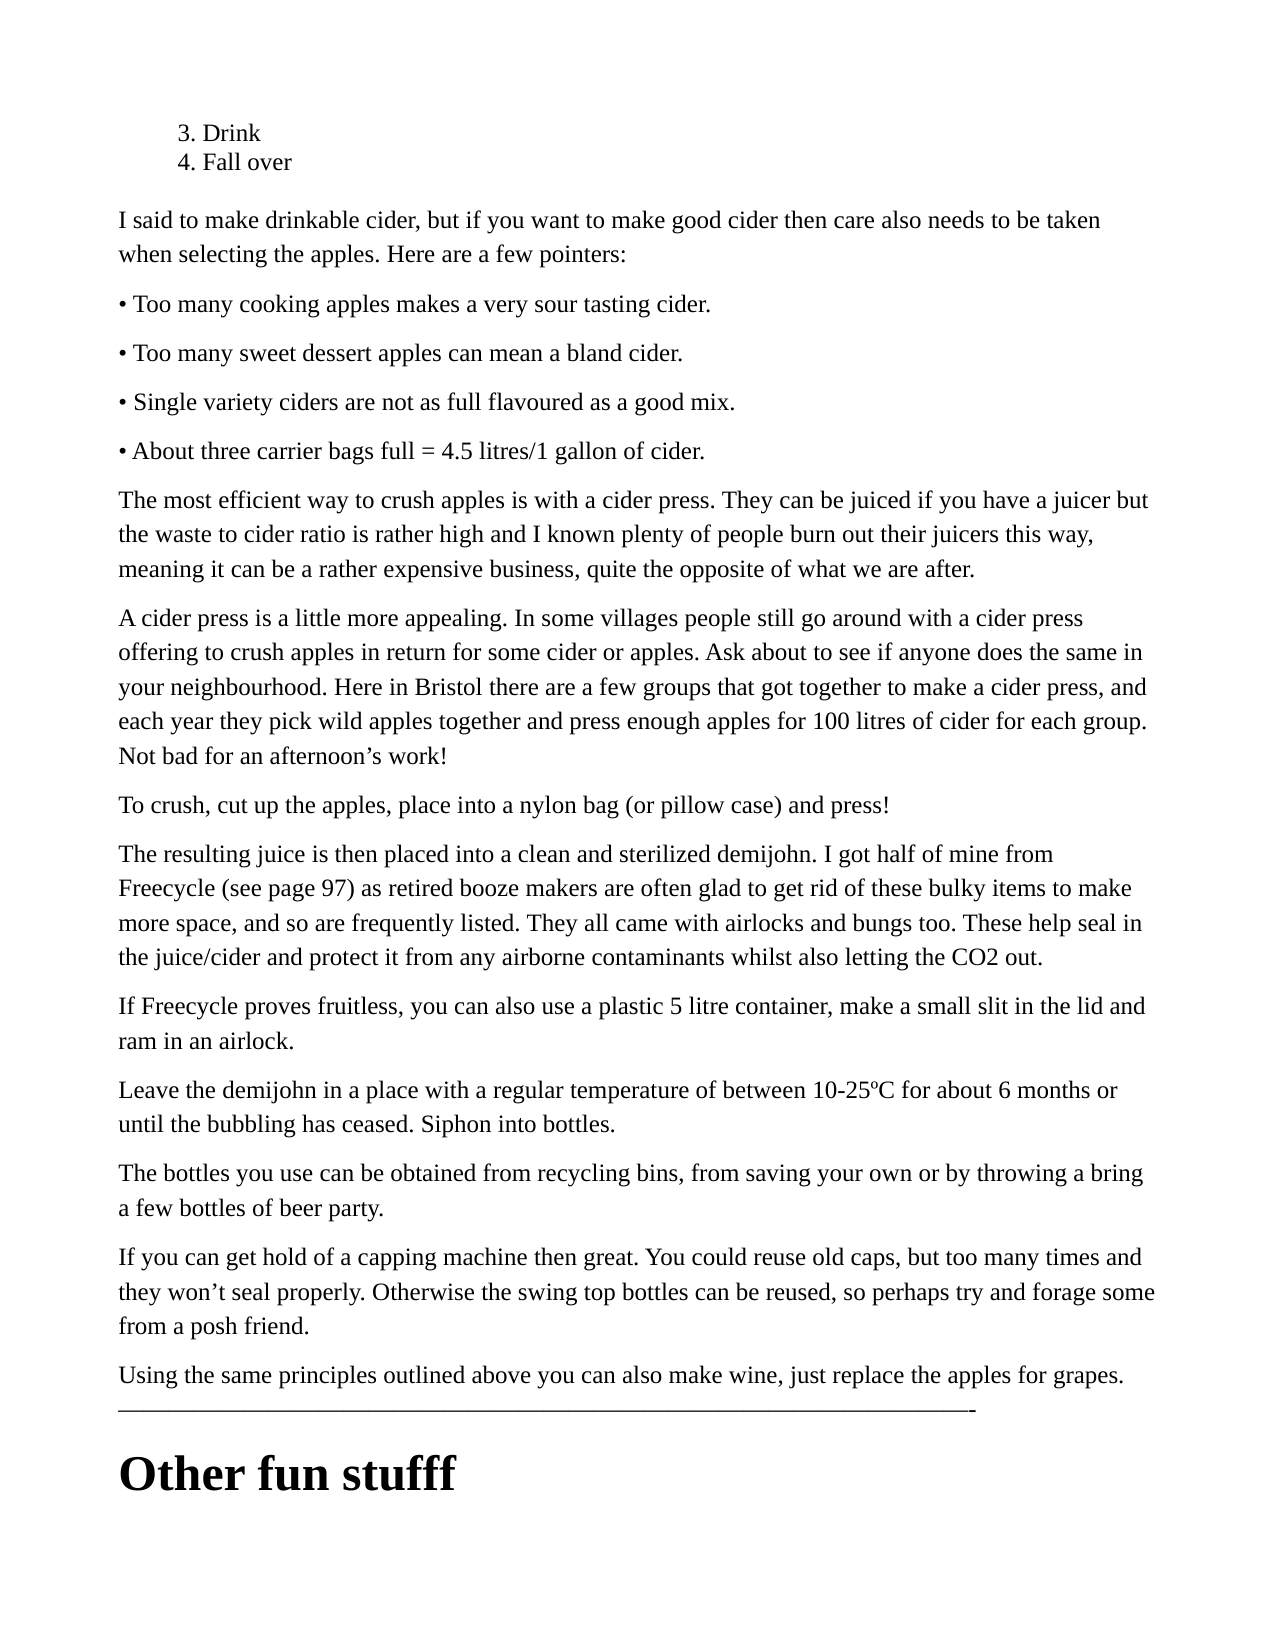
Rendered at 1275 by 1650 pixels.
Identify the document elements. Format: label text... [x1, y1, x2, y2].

text If Freecycle proves fruitless, you can also use a plastic 5 litre container, make a small slit in the lid and ram in an airlock. [118, 991, 1157, 1055]
text The most efficient way to crush apples is with a cider press. They can be juiced if you have a juicer but the waste to cider ratio is rather high and I known plenty of people burn out their juicers this way, meaning it can be a rather expensive business, quite the opposite of what we are after. [118, 485, 1157, 583]
text 3. Drink 4. Fall over [177, 118, 1098, 176]
text Using the same principles outlined above you can also make wine, just replace the apples for grapes. ——————————————————————————————————- [118, 1360, 1157, 1423]
subtitle Other fun stufff [118, 1444, 1157, 1501]
text • About three carrier bags full = 4.5 litres/1 gallon of cider. [118, 436, 1157, 464]
text If you can get hold of a capping machine then great. You could reuse old caps, but too many times and they won’t seal properly. Otherwise the swing top bottles can be reused, so perhaps try and forage some from a posh friend. [118, 1242, 1157, 1340]
text • Too many cooking apples makes a very sour tasting cider. [118, 289, 1157, 317]
text To crush, cut up the apples, place into a nylon bag (or pillow case) and press! [118, 790, 1157, 819]
text Leave the demijohn in a place with a regular temperature of between 10-25ºC for about 6 months or until the bubbling has ceased. Siphon into bottles. [118, 1075, 1157, 1138]
text The bottles you use can be obtained from recycling bins, from saving your own or by throwing a bring a few bottles of beer party. [118, 1158, 1157, 1222]
text • Single variety ciders are not as full flavoured as a good mix. [118, 387, 1157, 416]
text • Too many sweet dessert apples can mean a bland cider. [118, 338, 1157, 366]
text The resulting juice is then placed into a clean and sterilized demijohn. I got half of mine from Freecycle (see page 97) as retired booze makers are often glad to get rid of these bulky items to make more space, and so are frequently listed. They all came with airlocks and bungs too. These help seal in the juice/cider and protect it from any airborne contaminants whilst also letting the CO2 out. [118, 839, 1157, 971]
text A cider press is a little more appealing. In some villages people still go around with a cider press offering to crush apples in return for some cider or apples. Ask about to see if anyone does the same in your neighbourhood. Here in Bristol there are a few groups that got together to make a cider press, and each year they pick wild apples together and press enough apples for 100 litres of cider for each group. Not bad for an afternoon’s work! [118, 603, 1157, 769]
text I said to make drinkable cider, but if you want to make good cider then care also needs to be taken when selecting the apples. Here are a few pointers: [118, 205, 1157, 268]
